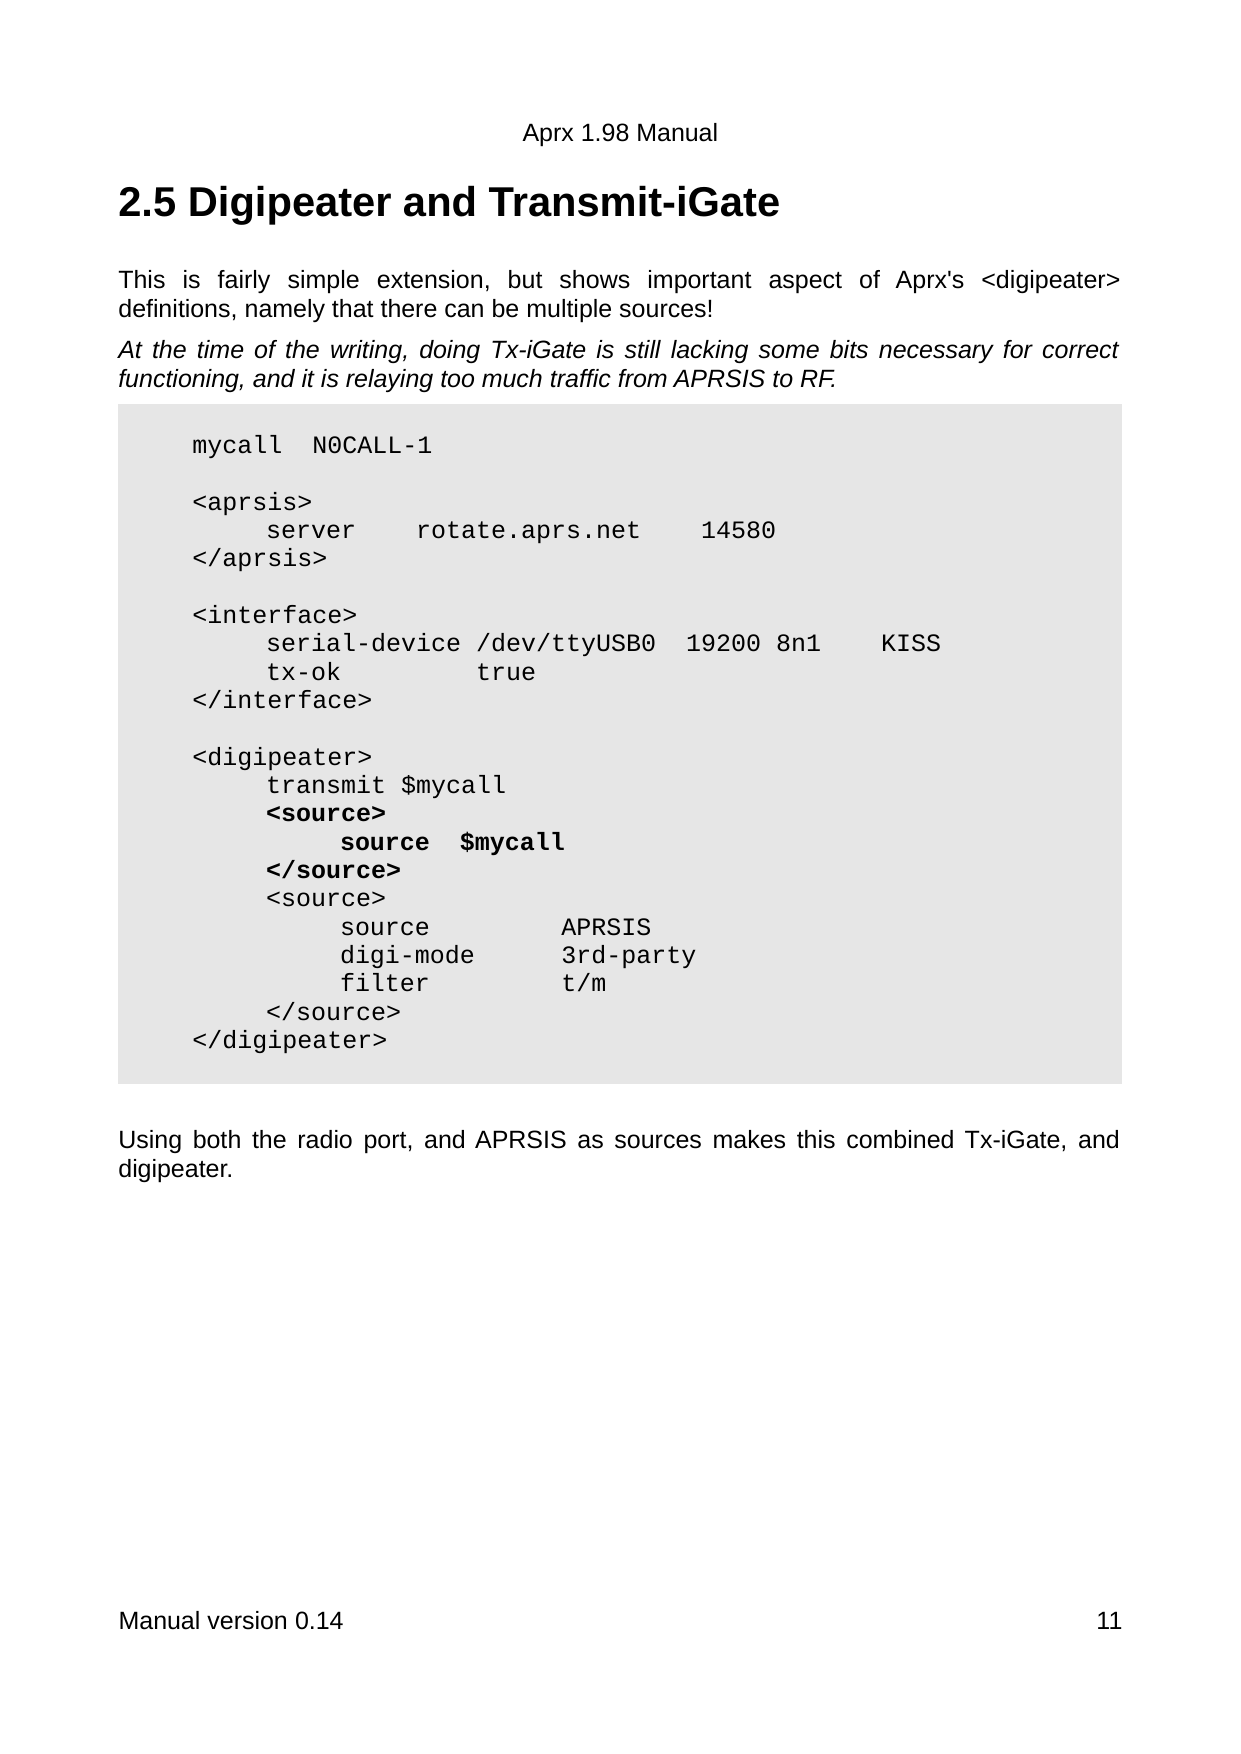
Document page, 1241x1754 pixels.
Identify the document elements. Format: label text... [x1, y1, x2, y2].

text <interface> [118, 602, 1122, 631]
text transmit $mycall [118, 772, 1122, 801]
text Using both the radio port, and APRSIS as sources makes this combined Tx-iGate, and digipeater. [118, 1125, 1122, 1182]
text At the time of the writing, doing Tx-iGate is still lacking some bits necessary for correct functioning, and it is relaying too much traffic from APRSIS to RF. [118, 335, 1122, 392]
text digi-mode 3rd-party [118, 942, 1122, 971]
subtitle Digipeater and Transmit-iGate [118, 177, 1122, 225]
text server rotate.aprs.net 14580 [118, 517, 1122, 546]
text <source> [118, 886, 1122, 914]
text </interface> [118, 687, 1122, 716]
text filter t/m [118, 971, 1122, 999]
text <aprsis> [118, 489, 1122, 517]
text </source> [118, 857, 1122, 886]
text source APRSIS [118, 914, 1122, 942]
text </aprsis> [118, 546, 1122, 574]
text This is fairly simple extension, but shows important aspect of Aprx's <digipeater> definitions, namely that there can be multiple sources! [118, 266, 1122, 323]
text source $mycall [118, 829, 1122, 857]
text mycall N0CALL-1 [118, 432, 1122, 461]
text <source> [118, 801, 1122, 829]
text </source> [118, 999, 1122, 1027]
text serial-device /dev/ttyUSB0 19200 8n1 KISS [118, 631, 1122, 659]
text tx-ok true [118, 659, 1122, 687]
text </digipeater> [118, 1027, 1122, 1056]
text <digipeater> [118, 744, 1122, 772]
